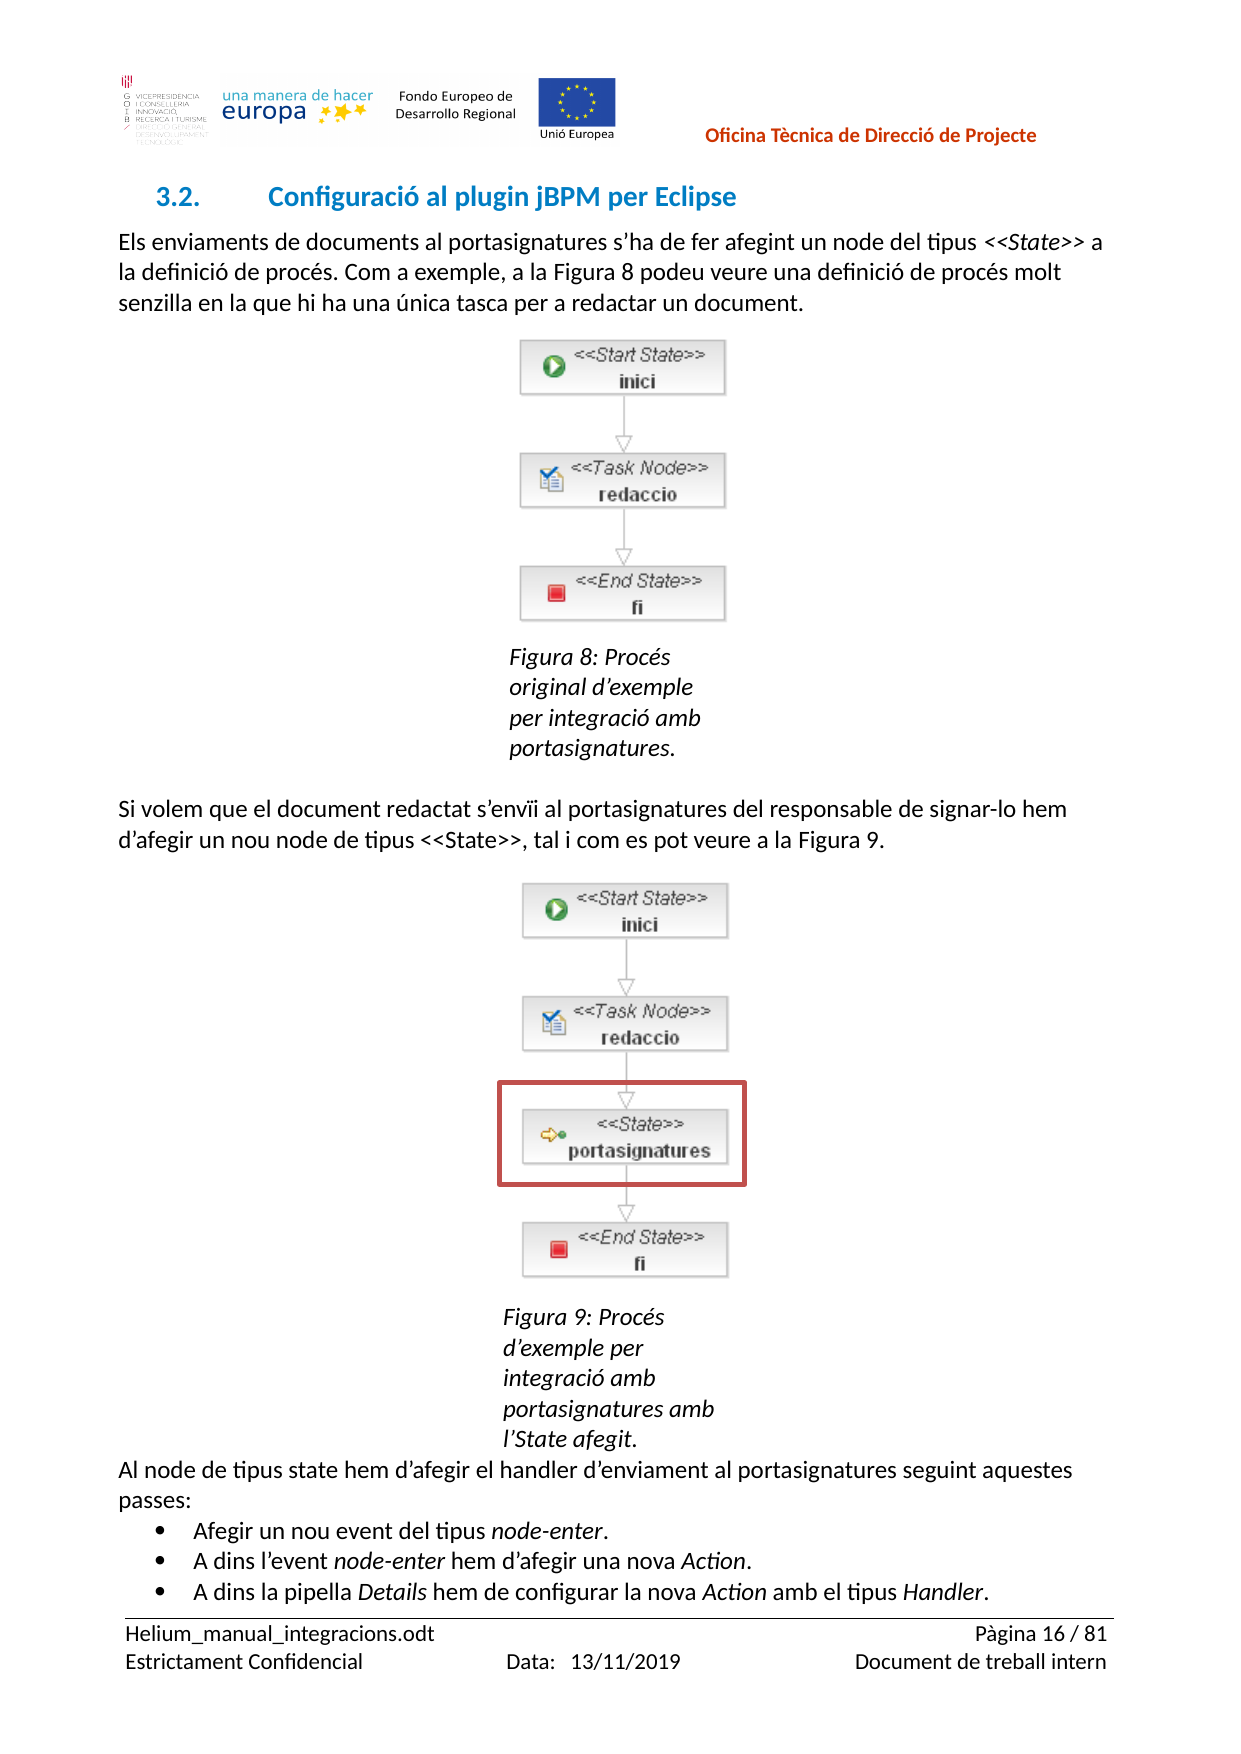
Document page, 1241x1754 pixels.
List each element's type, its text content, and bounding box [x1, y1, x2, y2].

list A dins la pipella Details hem de configurar la nova Action amb el tipus Handler. [156, 1576, 1122, 1607]
list A dins l’event node-enter hem d’afegir una nova Action. [156, 1546, 1122, 1576]
picture [502, 1085, 739, 1182]
text Els enviaments de documents al portasignatures s’ha de fer afegint un node del tipus <<State>> a la definició de procés. Com a exemple, a la Figura 8 podeu veure una definició de procés molt senzilla en la que hi ha una única tasca per a redactar un document. [118, 226, 1122, 317]
picture [502, 867, 739, 1080]
picture [502, 1187, 739, 1296]
subtitle Configuració al plugin jBPM per Eclipse [155, 178, 1122, 213]
picture [219, 73, 621, 147]
text Figura 9: Procés d’exemple per integració amb portasignatures amb l’State afegit. [503, 1296, 739, 1454]
text Figura 8: Procés original d’exemple per integració amb portasignatures. [509, 635, 734, 763]
list Afegir un nou event del tipus node-enter. [156, 1515, 1122, 1546]
picture [118, 73, 213, 147]
picture [509, 330, 735, 635]
text Al node de tipus state hem d’afegir el handler d’enviament al portasignatures seguint aquestes passes: [118, 1454, 1122, 1515]
text Si volem que el document redactat s’envïi al portasignatures del responsable de signar-lo hem d’afegir un nou node de tipus <<State>>, tal i com es pot veure a la Figura 9. [118, 793, 1122, 854]
